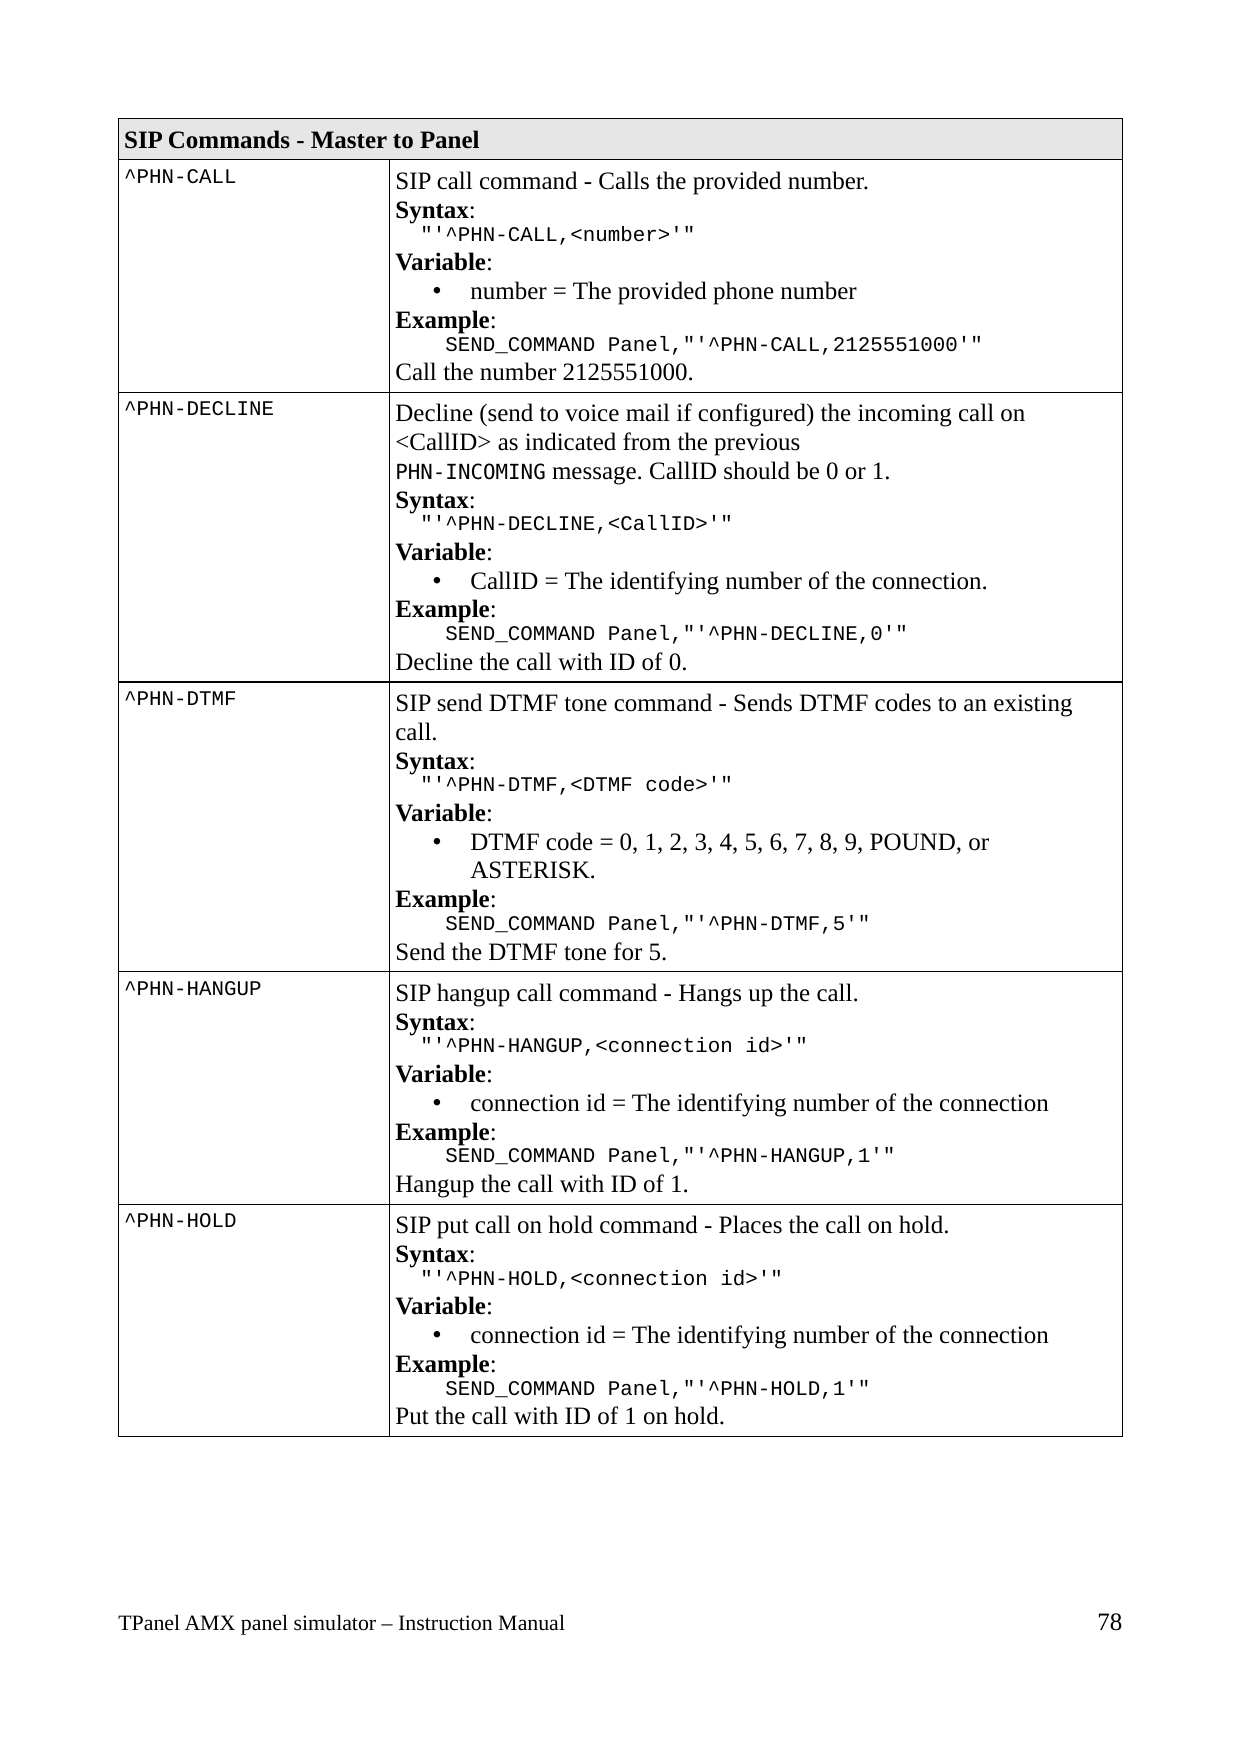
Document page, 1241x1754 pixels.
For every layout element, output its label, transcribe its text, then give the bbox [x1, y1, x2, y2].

table_cell SIP call command - Calls the provided number. Syntax: "'^PHN-CALL,<number>'" Variable: number = The provided phone number Example: SEND_COMMAND Panel,"'^PHN-CALL,2125551000'" Call the number 2125551000. [390, 160, 1122, 392]
table_cell ^PHN-HOLD [119, 1205, 389, 1436]
table_cell SIP hangup call command - Hangs up the call. Syntax: "'^PHN-HANGUP,<connection id>'" Variable: connection id = The identifying number of the connection Example: SEND_COMMAND Panel,"'^PHN-HANGUP,1'" Hangup the call with ID of 1. [390, 972, 1122, 1203]
table_cell ^PHN-CALL [119, 160, 389, 392]
table_cell ^PHN-DTMF [119, 683, 389, 971]
table_cell Decline (send to voice mail if configured) the incoming call on <CallID> as indicated from the previous PHN-INCOMING message. CallID should be 0 or 1. Syntax: "'^PHN-DECLINE,<CallID>'" Variable: CallID = The identifying number of the connection. Example: SEND_COMMAND Panel,"'^PHN-DECLINE,0'" Decline the call with ID of 0. [390, 393, 1122, 681]
table_header SIP Commands - Master to Panel [119, 119, 1122, 159]
table_cell ^PHN-HANGUP [119, 972, 389, 1203]
table_cell SIP put call on hold command - Places the call on hold. Syntax: "'^PHN-HOLD,<connection id>'" Variable: connection id = The identifying number of the connection Example: SEND_COMMAND Panel,"'^PHN-HOLD,1'" Put the call with ID of 1 on hold. [390, 1205, 1122, 1436]
table_cell SIP send DTMF tone command - Sends DTMF codes to an existing call. Syntax: "'^PHN-DTMF,<DTMF code>'" Variable: DTMF code = 0, 1, 2, 3, 4, 5, 6, 7, 8, 9, POUND, or ASTERISK. Example: SEND_COMMAND Panel,"'^PHN-DTMF,5'" Send the DTMF tone for 5. [390, 683, 1122, 971]
table_cell ^PHN-DECLINE [119, 393, 389, 681]
